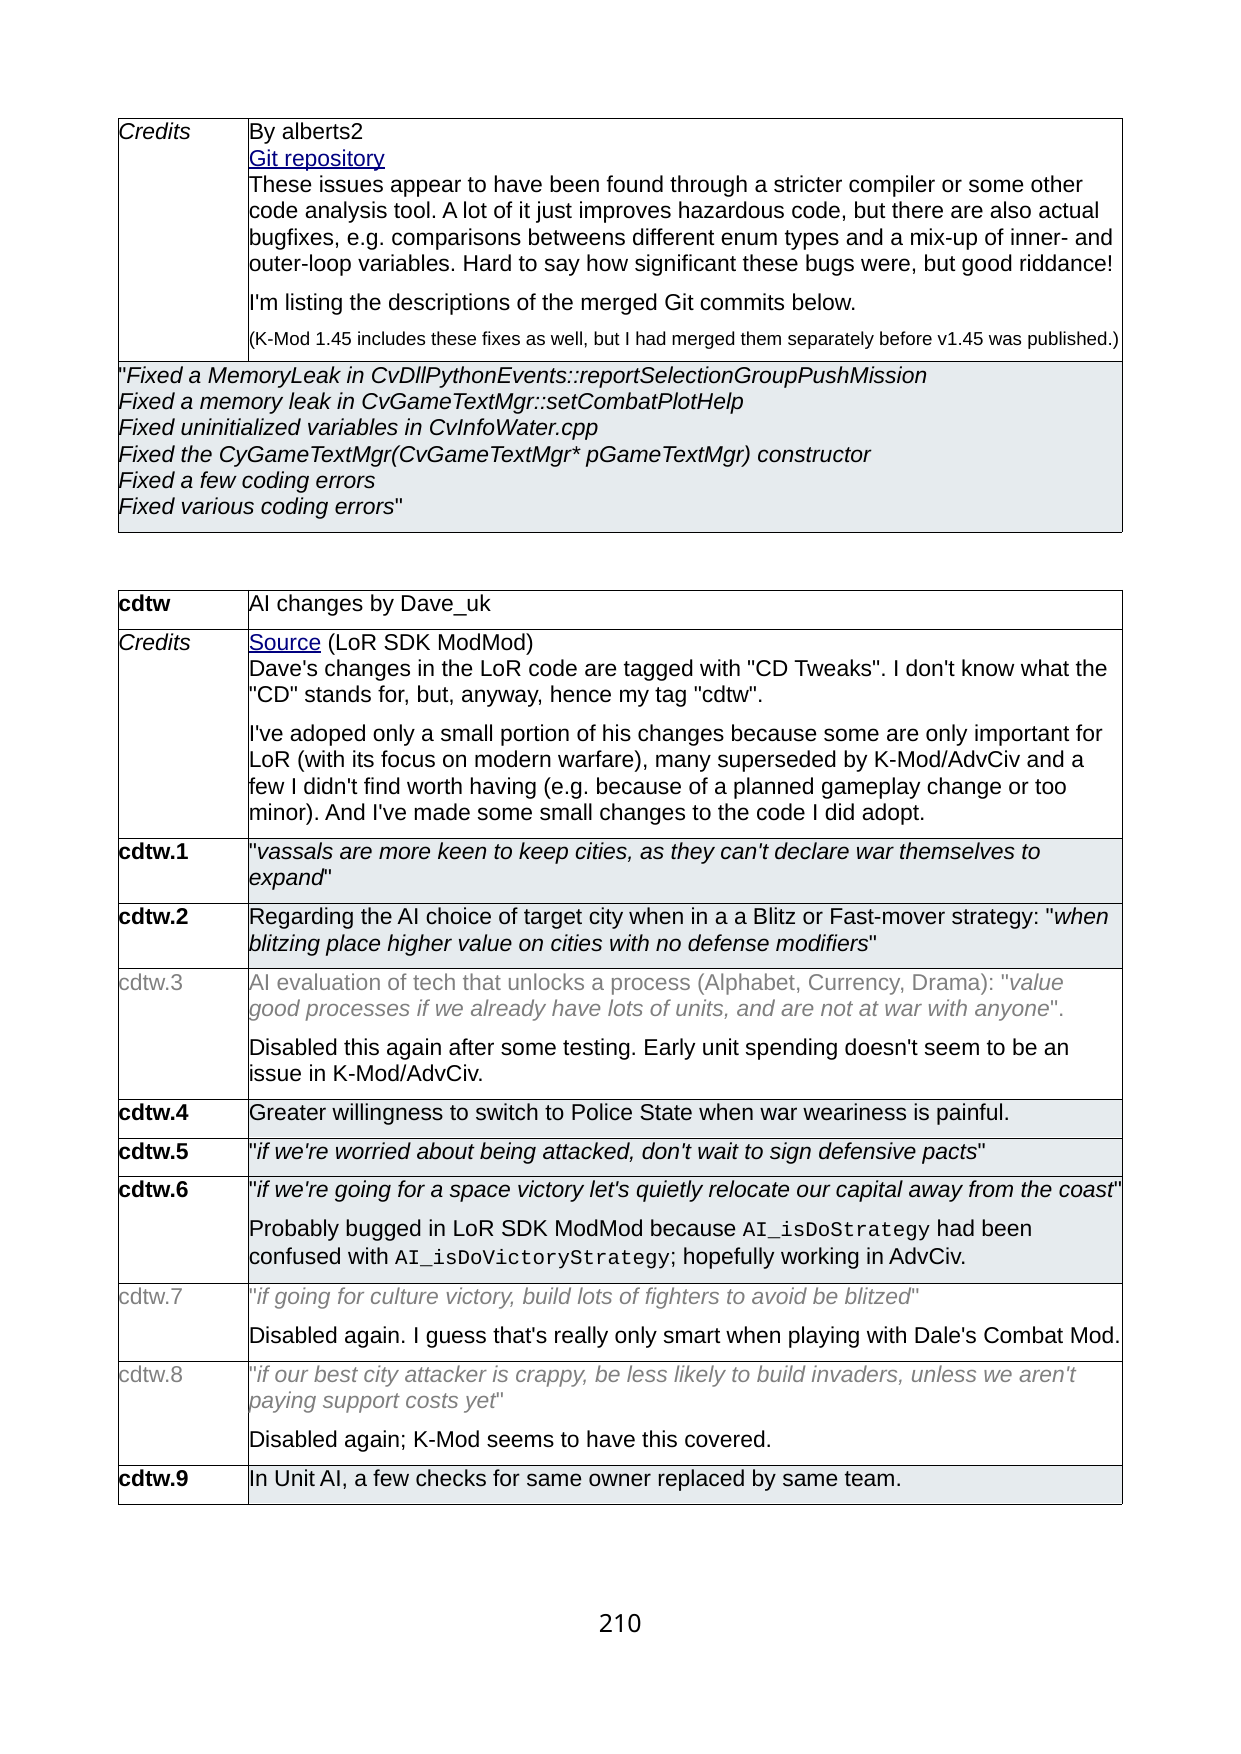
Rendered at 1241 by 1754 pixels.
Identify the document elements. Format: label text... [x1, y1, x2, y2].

table_cell Regarding the AI choice of target city when in a a Blitz or Fast-mover strategy: "when blitzing place higher value on cities with no defense modifiers" [249, 904, 1122, 968]
table_cell cdtw.5 [119, 1139, 248, 1176]
table_cell "if we're going for a space victory let's quietly relocate our capital away from the coast" Probably bugged in LoR SDK ModMod because AI_isDoStrategy had been confused with AI_isDoVictoryStrategy; hopefully working in AdvCiv. [249, 1177, 1122, 1283]
table_cell "if we're worried about being attacked, don't wait to sign defensive pacts" [249, 1139, 1122, 1176]
table_cell AI evaluation of tech that unlocks a process (Alphabet, Currency, Drama): "value good processes if we already have lots of units, and are not at war with anyone". Disabled this again after some testing. Early unit spending doesn't seem to be an issue in K-Mod/AdvCiv. [249, 969, 1122, 1099]
table_cell cdtw.7 [119, 1284, 248, 1361]
table_cell In Unit AI, a few checks for same owner replaced by same team. [249, 1466, 1122, 1503]
table_cell By alberts2 Git repository These issues appear to have been found through a stricter compiler or some other code analysis tool. A lot of it just improves hazardous code, but there are also actual bugfixes, e.g. comparisons betweens different enum types and a mix-up of inner- and outer-loop variables. Hard to say how significant these bugs were, but good riddance! I'm listing the descriptions of the merged Git commits below. (K-Mod 1.45 includes these fixes as well, but I had merged them separately before v1.45 was published.) [249, 119, 1122, 361]
table_header cdtw [119, 591, 248, 628]
table_header AI changes by Dave_uk [249, 591, 1122, 628]
table_cell Credits [119, 630, 248, 838]
table_cell cdtw.2 [119, 904, 248, 968]
table_cell "if our best city attacker is crappy, be less likely to build invaders, unless we aren't paying support costs yet" Disabled again; K-Mod seems to have this covered. [249, 1362, 1122, 1464]
table_cell Greater willingness to switch to Police State when war weariness is painful. [249, 1100, 1122, 1137]
table_cell cdtw.4 [119, 1100, 248, 1137]
table_cell "vassals are more keen to keep cities, as they can't declare war themselves to expand" [249, 839, 1122, 903]
table_cell cdtw.8 [119, 1362, 248, 1464]
table_cell "Fixed a MemoryLeak in CvDllPythonEvents::reportSelectionGroupPushMission Fixed a memory leak in CvGameTextMgr::setCombatPlotHelp Fixed uninitialized variables in CvInfoWater.cpp Fixed the CyGameTextMgr(CvGameTextMgr* pGameTextMgr) constructor Fixed a few coding errors Fixed various coding errors" [119, 362, 1122, 532]
table_cell cdtw.9 [119, 1466, 248, 1503]
table_cell cdtw.1 [119, 839, 248, 903]
table_cell Credits [119, 119, 248, 361]
table_cell "if going for culture victory, build lots of fighters to avoid be blitzed" Disabled again. I guess that's really only smart when playing with Dale's Combat Mod. [249, 1284, 1122, 1361]
table_cell cdtw.3 [119, 969, 248, 1099]
table_cell cdtw.6 [119, 1177, 248, 1283]
table_cell Source (LoR SDK ModMod) Dave's changes in the LoR code are tagged with "CD Tweaks". I don't know what the "CD" stands for, but, anyway, hence my tag "cdtw". I've adoped only a small portion of his changes because some are only important for LoR (with its focus on modern warfare), many superseded by K-Mod/AdvCiv and a few I didn't find worth having (e.g. because of a planned gameplay change or too minor). And I've made some small changes to the code I did adopt. [249, 630, 1122, 838]
